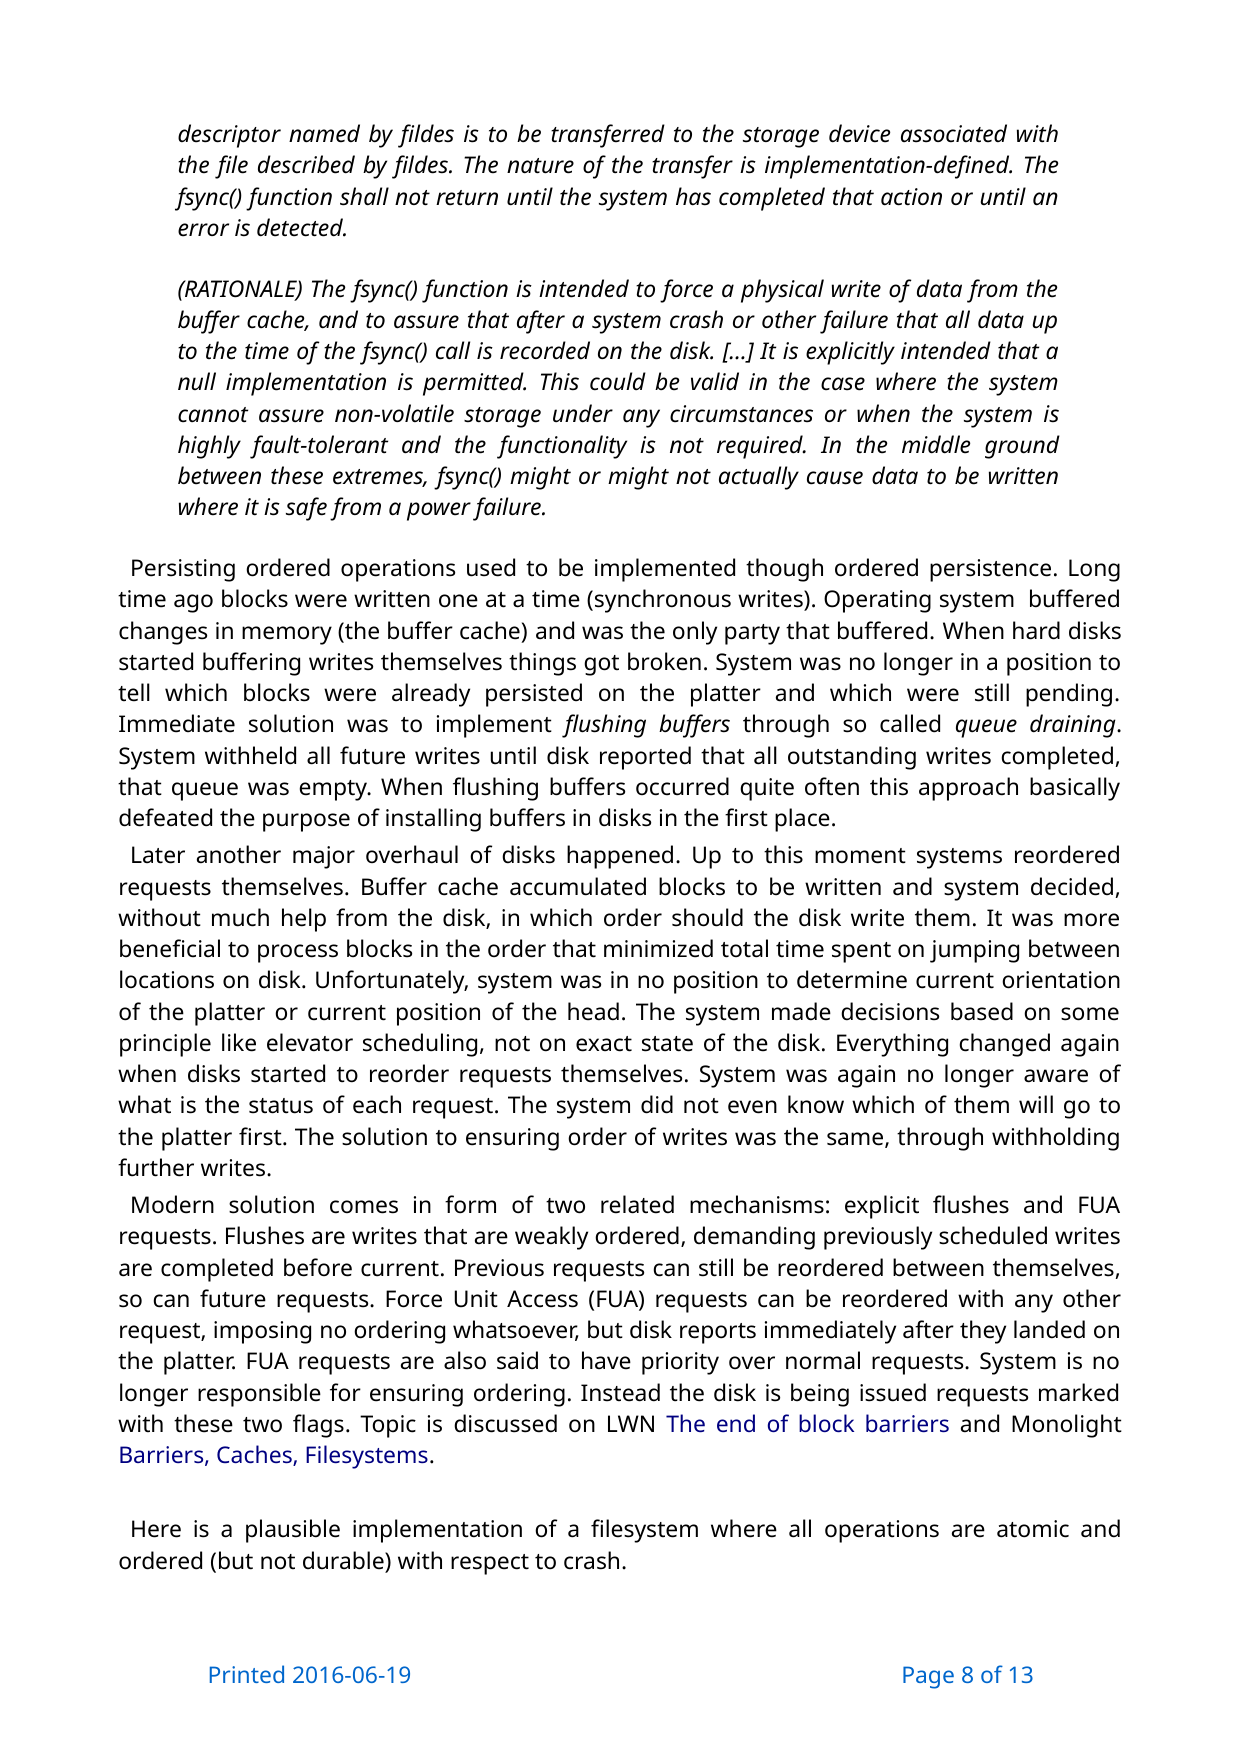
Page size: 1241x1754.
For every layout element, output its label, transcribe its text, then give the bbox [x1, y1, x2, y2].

text Later another major overhaul of disks happened. Up to this moment systems reordered requests themselves. Buffer cache accumulated blocks to be written and system decided, without much help from the disk, in which order should the disk write them. It was more beneficial to process blocks in the order that minimized total time spent on jumping between locations on disk. Unfortunately, system was in no position to determine current orientation of the platter or current position of the head. The system made decisions based on some principle like elevator scheduling, not on exact state of the disk. Everything changed again when disks started to reorder requests themselves. System was again no longer aware of what is the status of each request. The system did not even know which of them will go to the platter first. The solution to ensuring order of writes was the same, through withholding further writes. [118, 839, 1122, 1183]
text Persisting ordered operations used to be implemented though ordered persistence. Long time ago blocks were written one at a time (synchronous writes). Operating system buffered changes in memory (the buffer cache) and was the only party that buffered. When hard disks started buffering writes themselves things got broken. System was no longer in a position to tell which blocks were already persisted on the platter and which were still pending. Immediate solution was to implement flushing buffers through so called queue draining. System withheld all future writes until disk reported that all outstanding writes completed, that queue was empty. When flushing buffers occurred quite often this approach basically defeated the purpose of installing buffers in disks in the first place. [118, 552, 1122, 833]
text (RATIONALE) The fsync() function is intended to force a physical write of data from the buffer cache, and to assure that after a system crash or other failure that all data up to the time of the fsync() call is recorded on the disk. […] It is explicitly intended that a null implementation is permitted. This could be valid in the case where the system cannot assure non-volatile storage under any circumstances or when the system is highly fault-tolerant and the functionality is not required. In the middle ground between these extremes, fsync() might or might not actually cause data to be written where it is safe from a power failure. [177, 273, 1063, 523]
text Here is a plausible implementation of a filesystem where all operations are atomic and ordered (but not durable) with respect to crash. [118, 1513, 1122, 1576]
text descriptor named by fildes is to be transferred to the storage device associated with the file described by fildes. The nature of the transfer is implementation-defined. The fsync() function shall not return until the system has completed that action or until an error is detected. [177, 118, 1063, 243]
text Modern solution comes in form of two related mechanisms: explicit flushes and FUA requests. Flushes are writes that are weakly ordered, demanding previously scheduled writes are completed before current. Previous requests can still be reordered between themselves, so can future requests. Force Unit Access (FUA) requests can be reordered with any other request, imposing no ordering whatsoever, but disk reports immediately after they landed on the platter. FUA requests are also said to have priority over normal requests. System is no longer responsible for ensuring ordering. Instead the disk is being issued requests marked with these two flags. Topic is discussed on LWN The end of block barriers and Monolight Barriers, Caches, Filesystems. [118, 1189, 1122, 1470]
